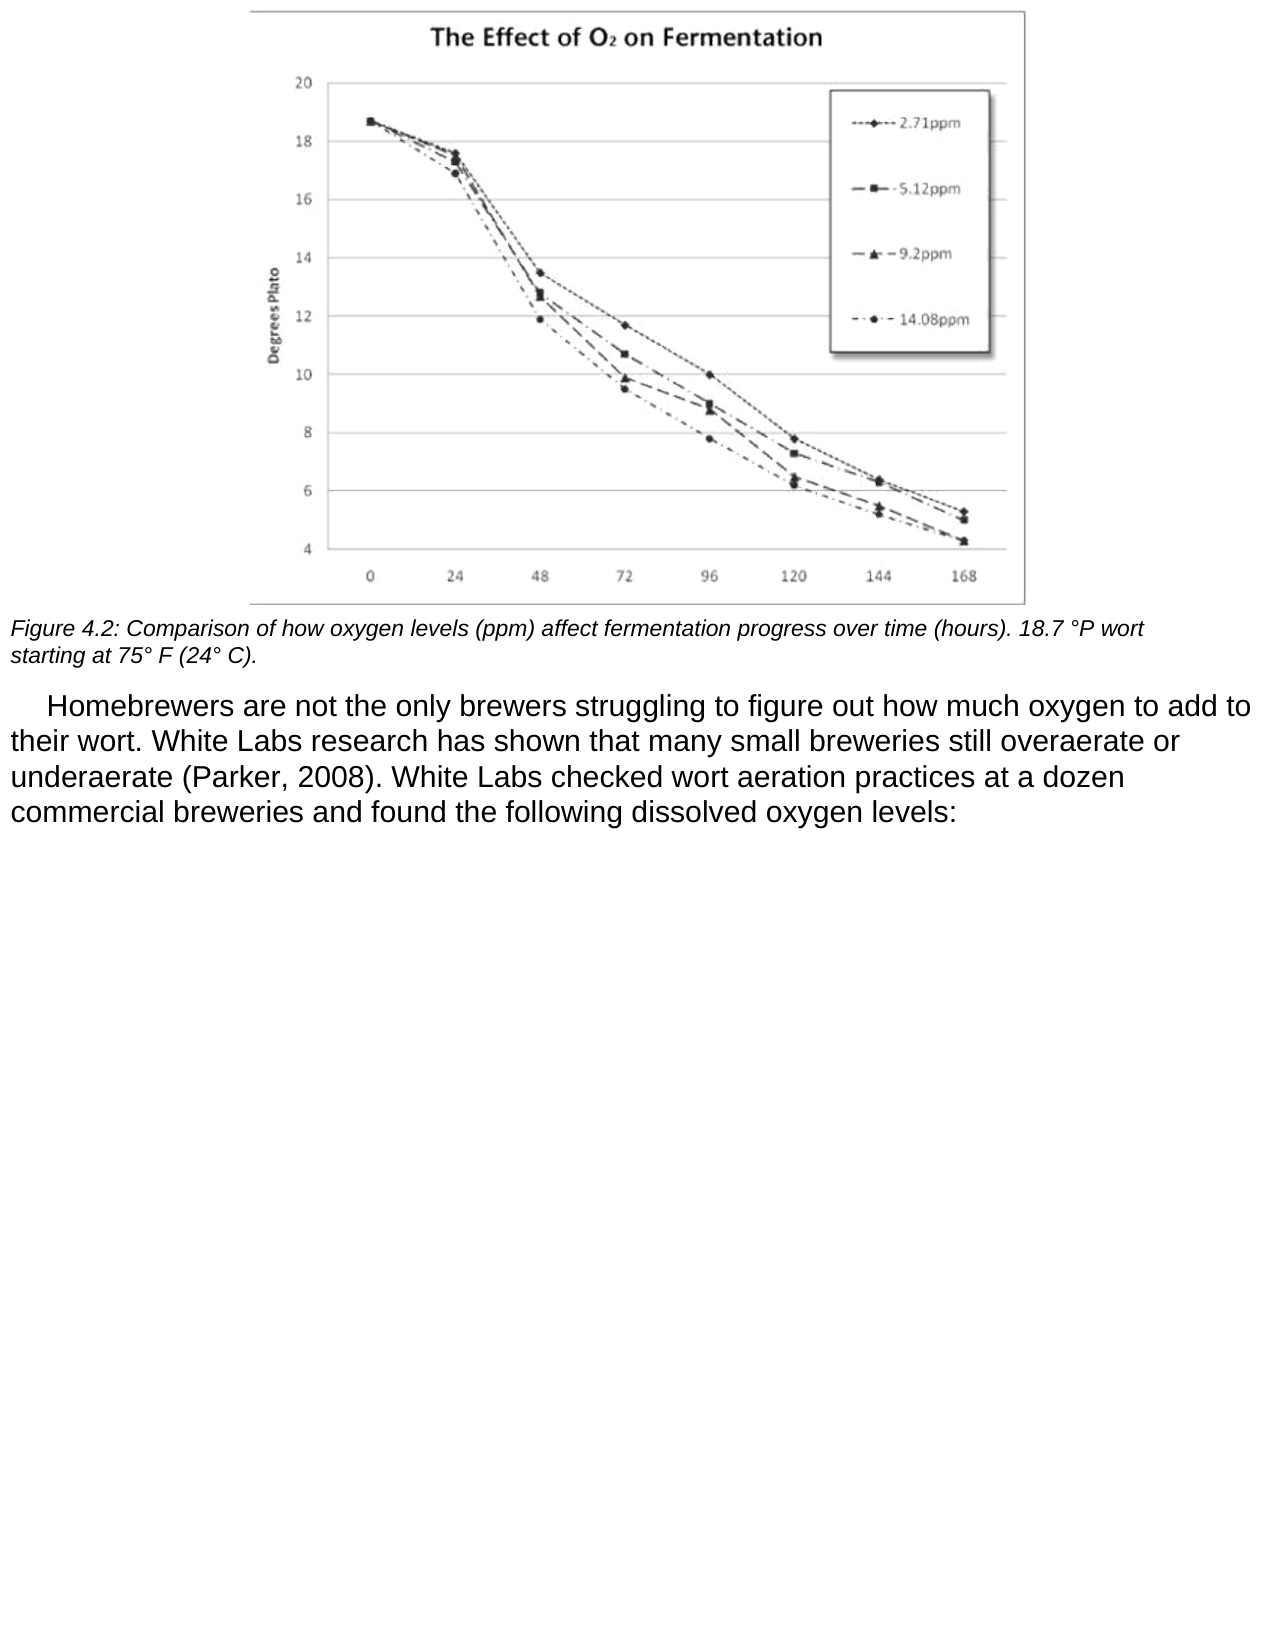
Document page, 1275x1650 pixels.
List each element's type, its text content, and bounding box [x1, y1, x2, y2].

text Homebrewers are not the only brewers struggling to figure out how much oxygen to add to their wort. White Labs research has shown that many small breweries still overaerate or underaerate (Parker, 2008). White Labs checked wort aeration practices at a dozen commercial breweries and found the following dissolved oxygen levels: [10, 688, 1256, 829]
text Figure 4.2: Comparison of how oxygen levels (ppm) affect fermentation progress over time (hours). 18.7 °P wort starting at 75° F (24° C). [10, 614, 1225, 668]
picture [249, 10, 1027, 605]
